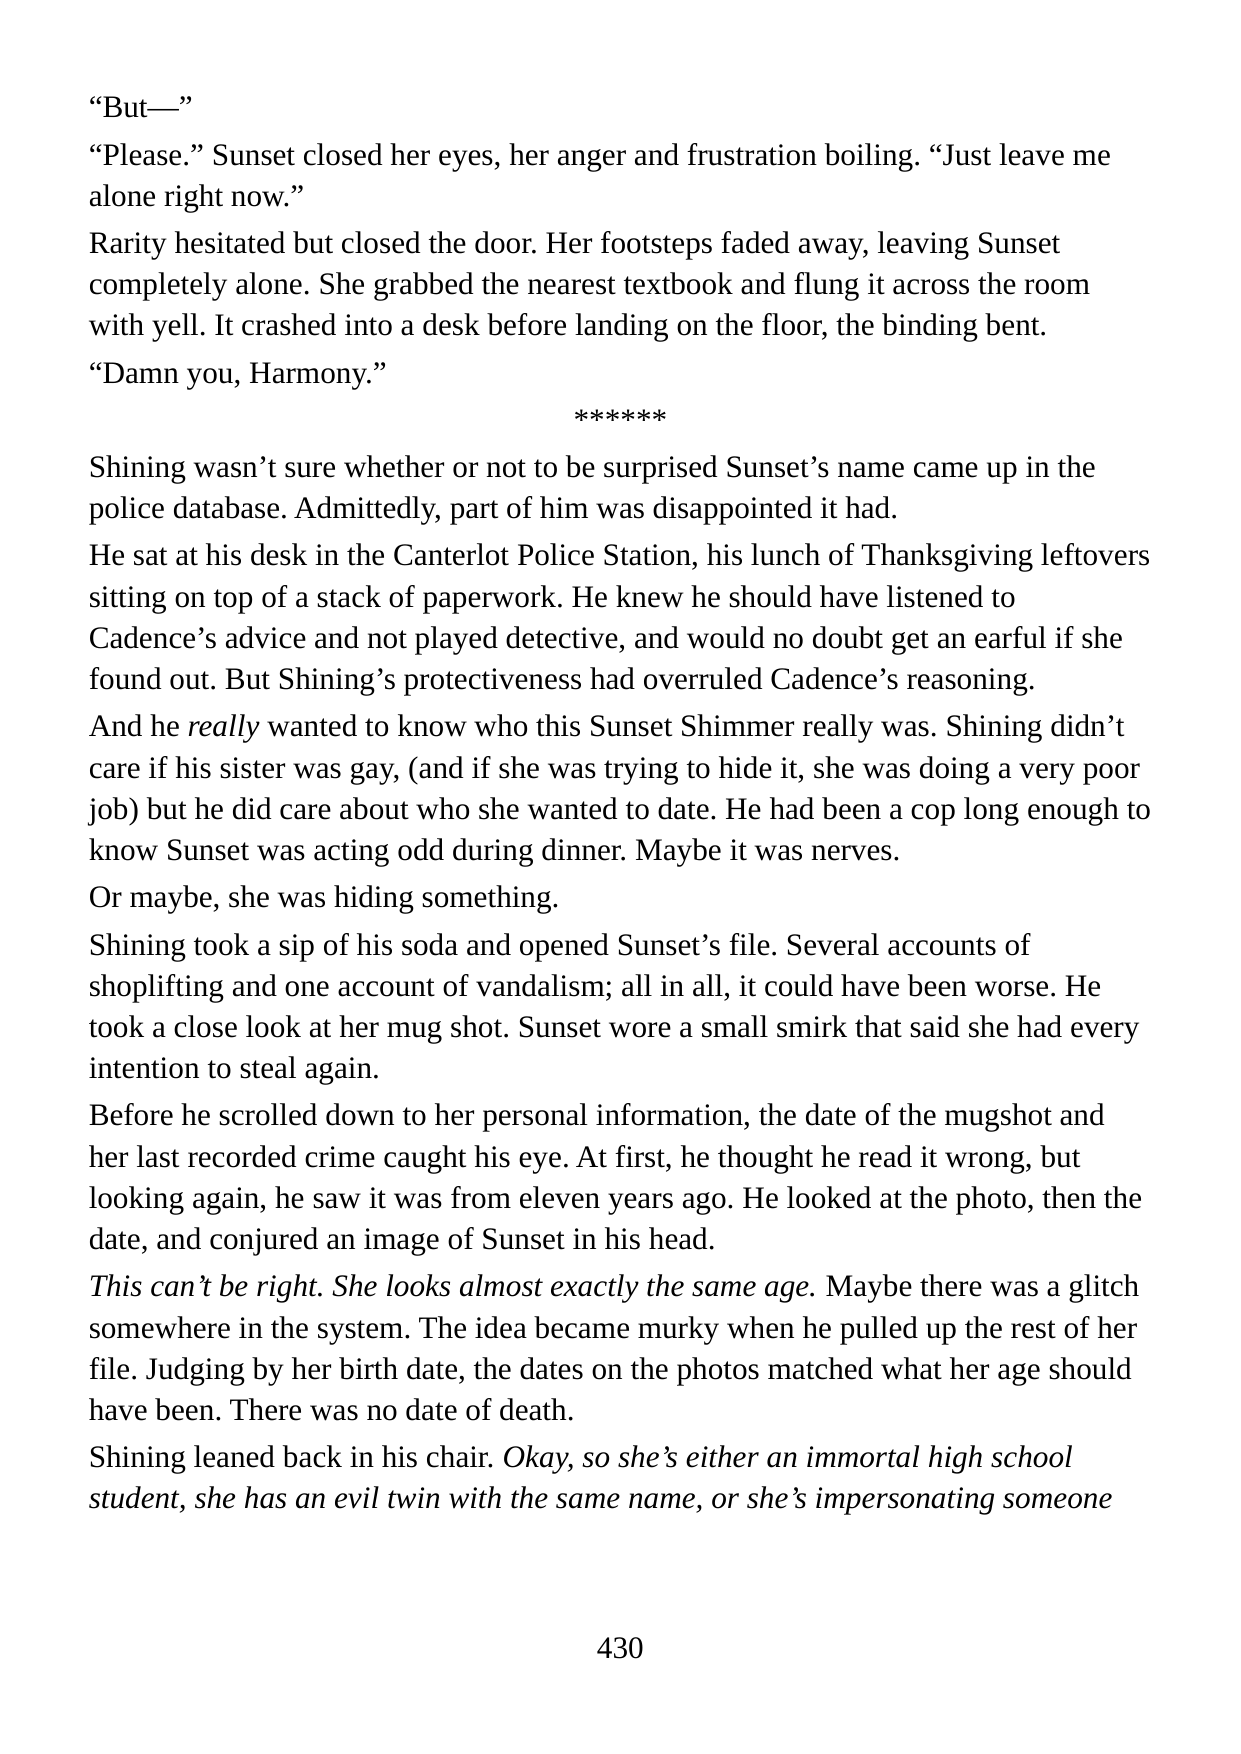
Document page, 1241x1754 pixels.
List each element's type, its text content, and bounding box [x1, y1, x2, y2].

text This can’t be right. She looks almost exactly the same age. Maybe there was a glitch somewhere in the system. The idea became murky when he pulled up the rest of her file. Judging by her birth date, the dates on the photos matched what her age should have been. There was no date of death. [88, 1268, 1152, 1427]
text “Damn you, Harmony.” [88, 354, 1152, 390]
text Or maybe, she was hiding something. [88, 878, 1152, 914]
text And he really wanted to know who this Sunset Shimmer really was. Shining didn’t care if his sister was gay, (and if she was trying to hide it, she was doing a very poor job) but he did care about who she wanted to date. He had been a cop long enough to know Sunset was acting odd during dinner. Maybe it was nerves. [88, 708, 1152, 867]
text ****** [88, 401, 1152, 437]
text Shining leaned back in his chair. Okay, so she’s either an immortal high school student, she has an evil twin with the same name, or she’s impersonating someone [88, 1438, 1152, 1516]
text Shining wasn’t sure whether or not to be surprised Sunset’s name came up in the police database. Admittedly, part of him was disappointed it had. [88, 448, 1152, 525]
text “But—” [88, 88, 1152, 124]
text He sat at his desk in the Canterlot Police Station, his lunch of Thanksgiving leftovers sitting on top of a stack of paperwork. He knew he should have listened to Cadence’s advice and not played detective, and would no doubt get an earful if she found out. But Shining’s protectiveness had overruled Cadence’s reasoning. [88, 537, 1152, 696]
text “Please.” Sunset closed her eyes, her anger and frustration boiling. “Just leave me alone right now.” [88, 136, 1152, 213]
text Rarity hesitated but closed the door. Her footsteps faded away, leaving Sunset completely alone. She grabbed the nearest textbook and flung it across the room with yell. It crashed into a desk before landing on the floor, the binding bent. [88, 224, 1152, 343]
text Before he scrolled down to her personal information, the date of the mugshot and her last recorded crime caught his eye. At first, he thought he read it wrong, but looking again, he saw it was from eleven years ago. He looked at the photo, then the date, and conjured an image of Sunset in his head. [88, 1097, 1152, 1256]
text Shining took a sip of his soda and opened Sunset’s file. Several accounts of shoplifting and one account of vandalism; all in all, it could have been worse. He took a close look at her mug shot. Sunset wore a small smirk that said she had every intention to steal again. [88, 926, 1152, 1085]
